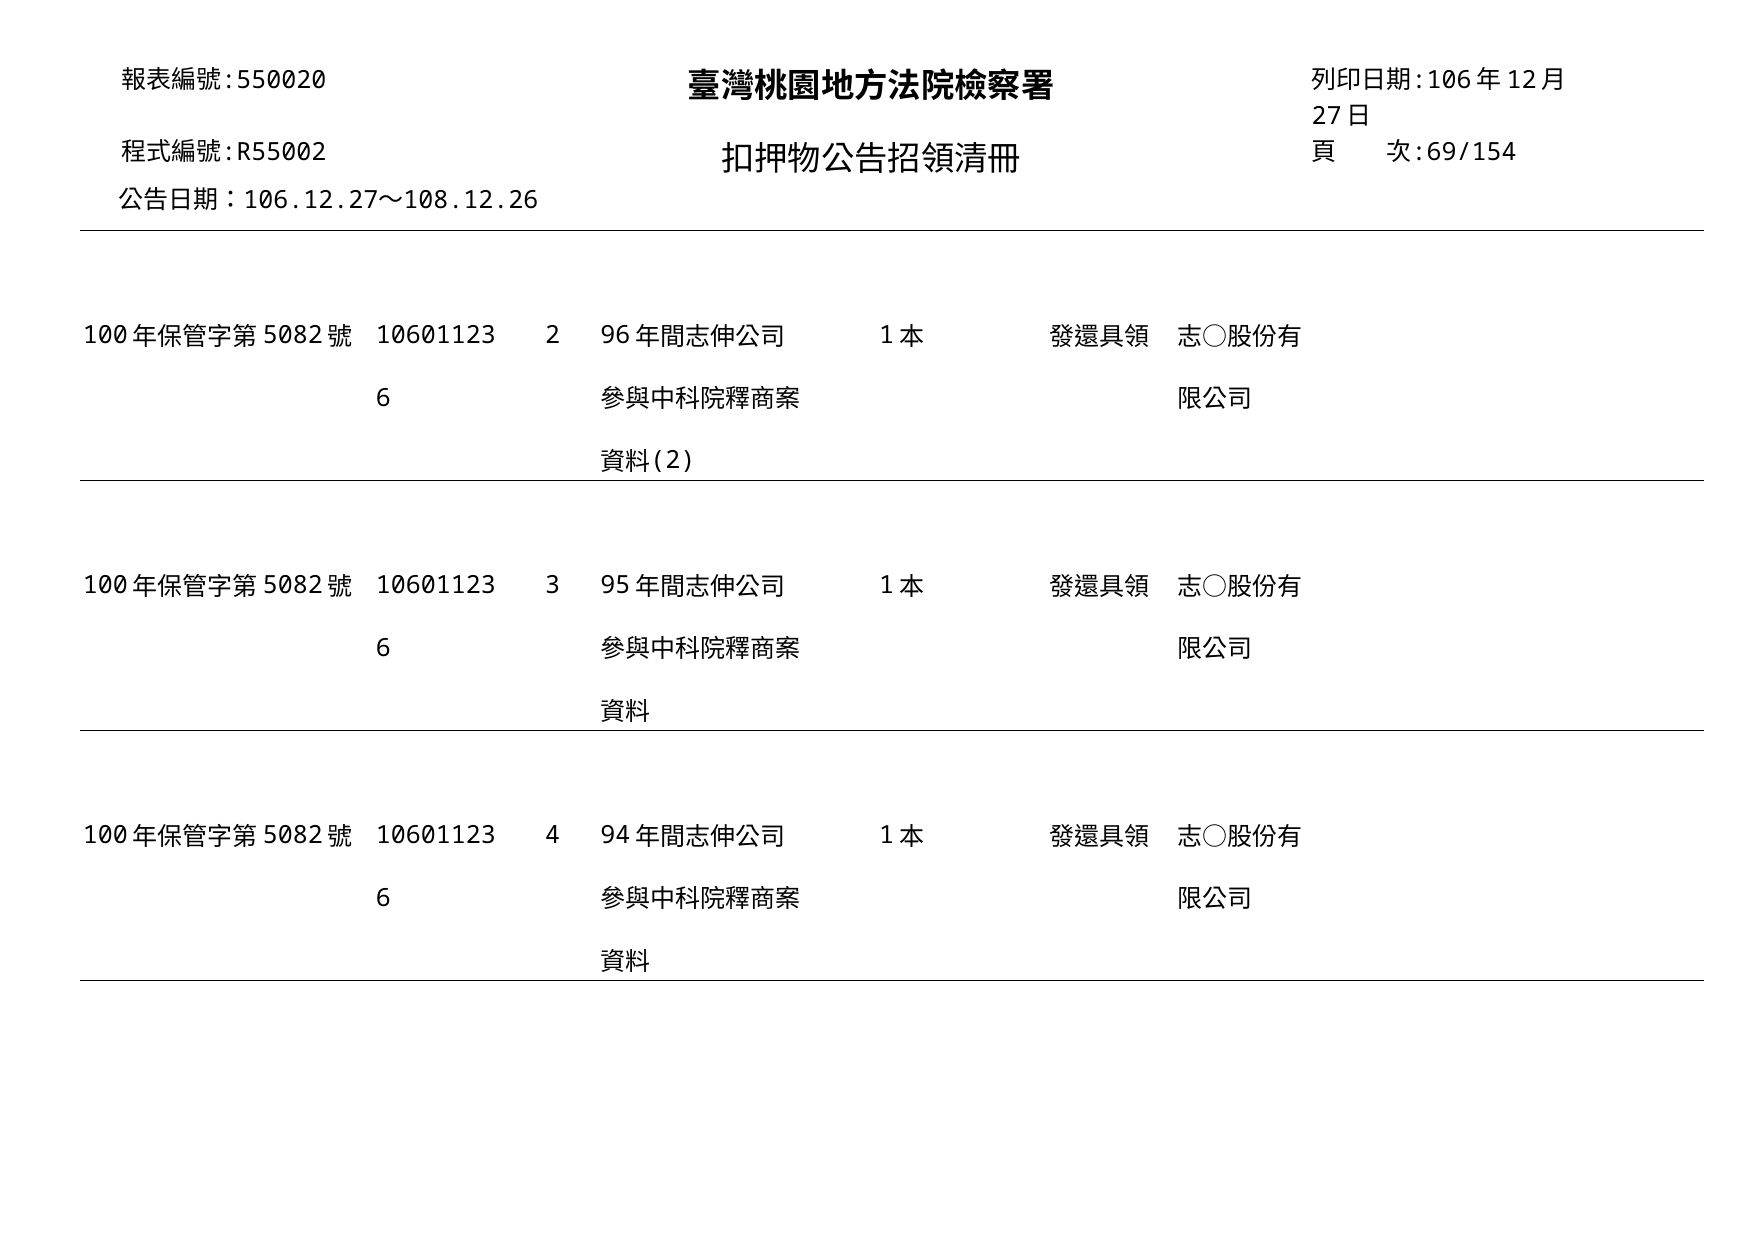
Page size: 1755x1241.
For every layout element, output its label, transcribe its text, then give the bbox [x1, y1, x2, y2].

table_cell 志○股份有限公司 [1175, 481, 1317, 730]
table_cell 106011236 [373, 731, 507, 980]
table_cell 94年間志伸公司參與中科院釋商案資料 [597, 731, 807, 980]
table_cell 1本 [808, 481, 927, 730]
table_cell [927, 481, 1046, 730]
table_cell 發還具領 [1046, 481, 1175, 730]
table_cell [1575, 231, 1704, 480]
table_cell 1本 [808, 231, 927, 480]
table_cell 106011236 [373, 231, 507, 480]
table_cell [1317, 481, 1575, 730]
table_cell [1575, 731, 1704, 980]
table_cell 1本 [808, 731, 927, 980]
table_cell [927, 731, 1046, 980]
table_cell 4 [507, 731, 597, 980]
table_cell 95年間志伸公司參與中科院釋商案資料 [597, 481, 807, 730]
table_cell 發還具領 [1046, 231, 1175, 480]
table_cell [927, 231, 1046, 480]
table_cell 100年保管字第5082號 [80, 481, 373, 730]
table_cell 100年保管字第5082號 [80, 231, 373, 480]
table_cell 2 [507, 231, 597, 480]
table_cell 3 [507, 481, 597, 730]
table_cell 發還具領 [1046, 731, 1175, 980]
table_cell 96年間志伸公司參與中科院釋商案資料(2) [597, 231, 807, 480]
table_cell [1575, 481, 1704, 730]
table_cell 106011236 [373, 481, 507, 730]
table_cell 志○股份有限公司 [1175, 231, 1317, 480]
table_cell [1317, 231, 1575, 480]
table_cell [1317, 731, 1575, 980]
table_cell 100年保管字第5082號 [80, 731, 373, 980]
table_cell 志○股份有限公司 [1175, 731, 1317, 980]
